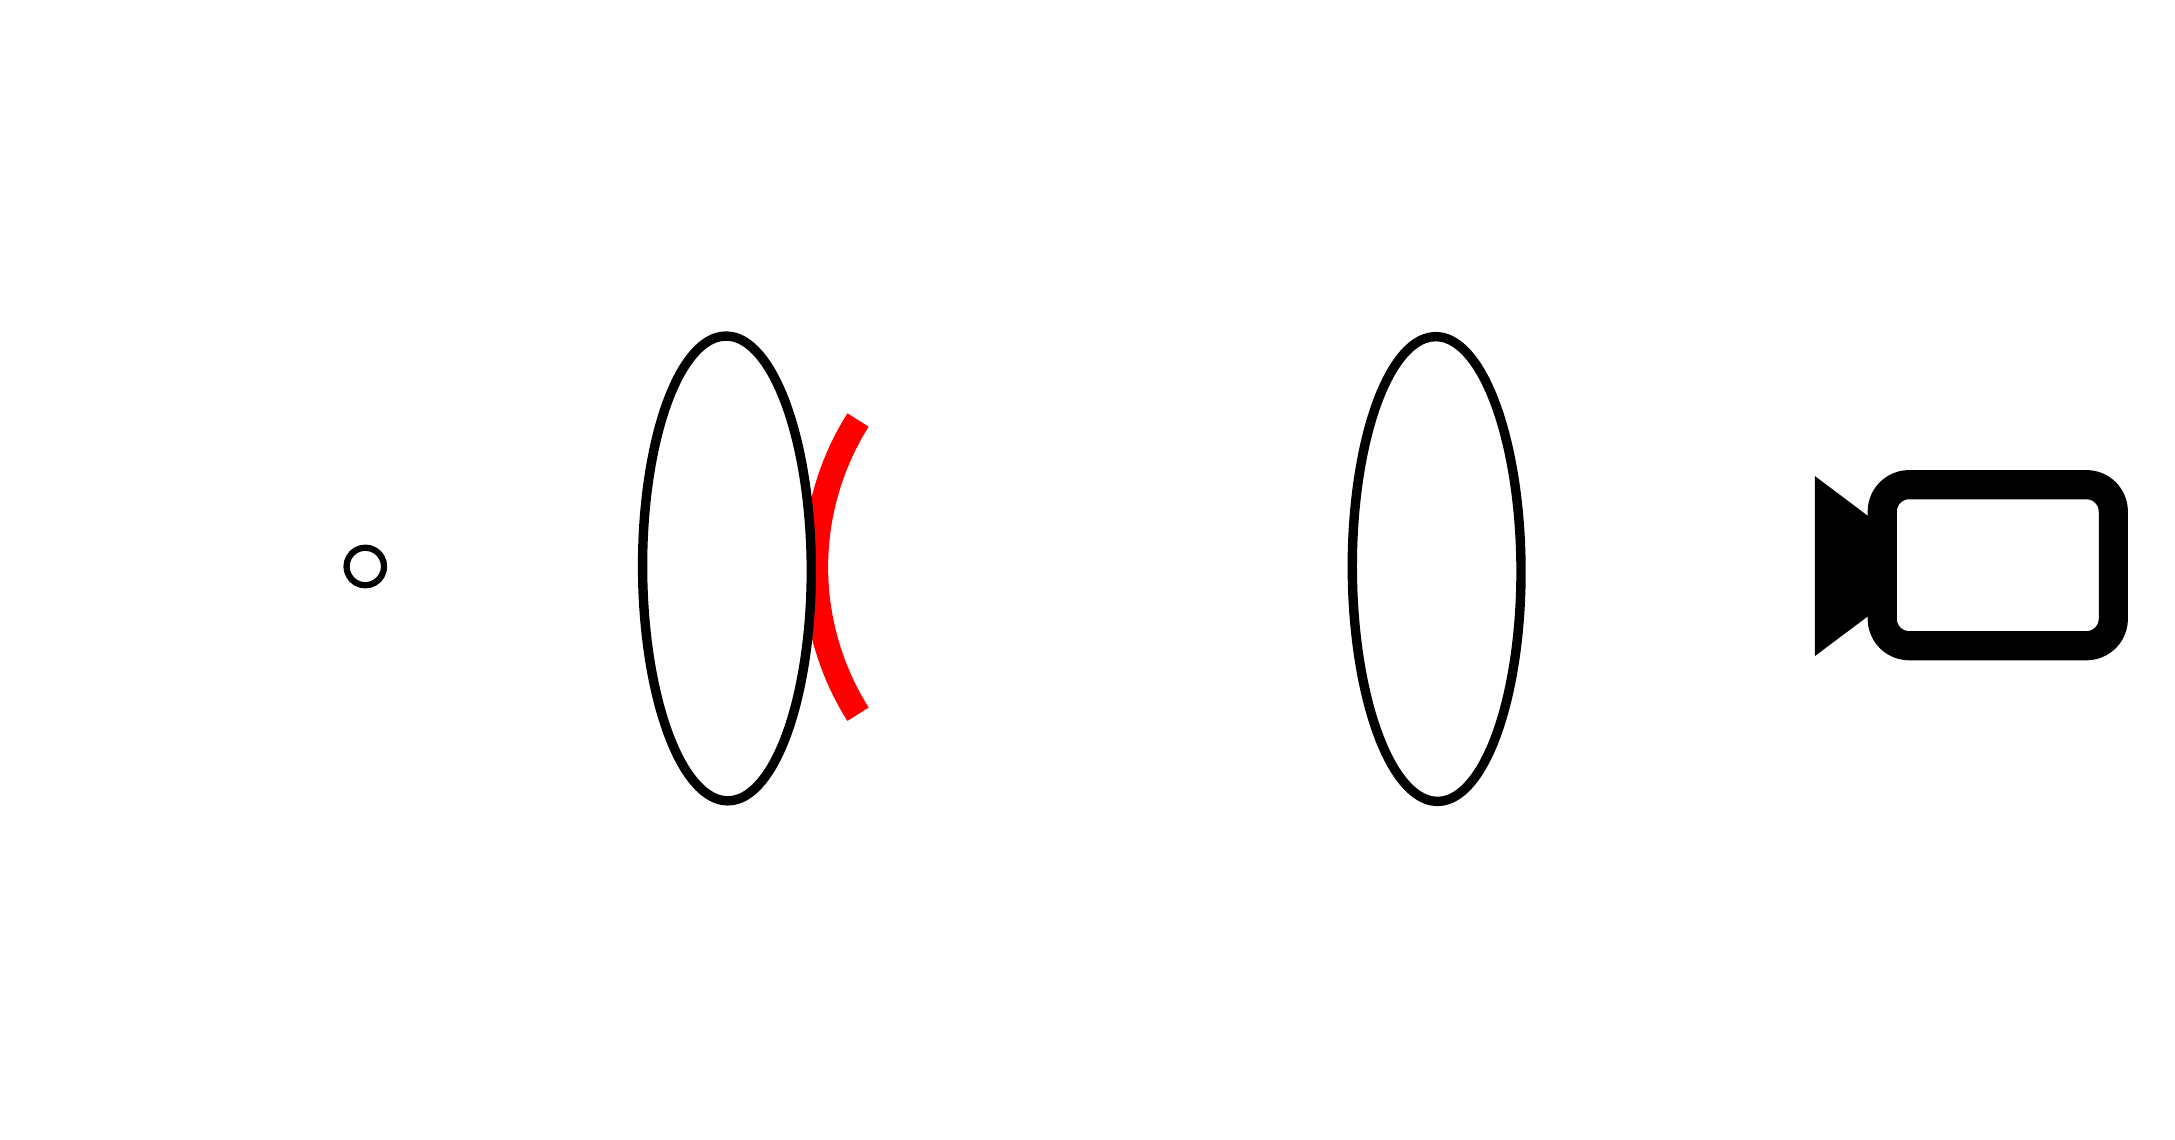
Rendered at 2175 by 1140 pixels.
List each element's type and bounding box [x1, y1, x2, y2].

text_box [1882, 484, 2114, 646]
text_box [1814, 476, 1875, 657]
text_box [642, 0, 1747, 1140]
